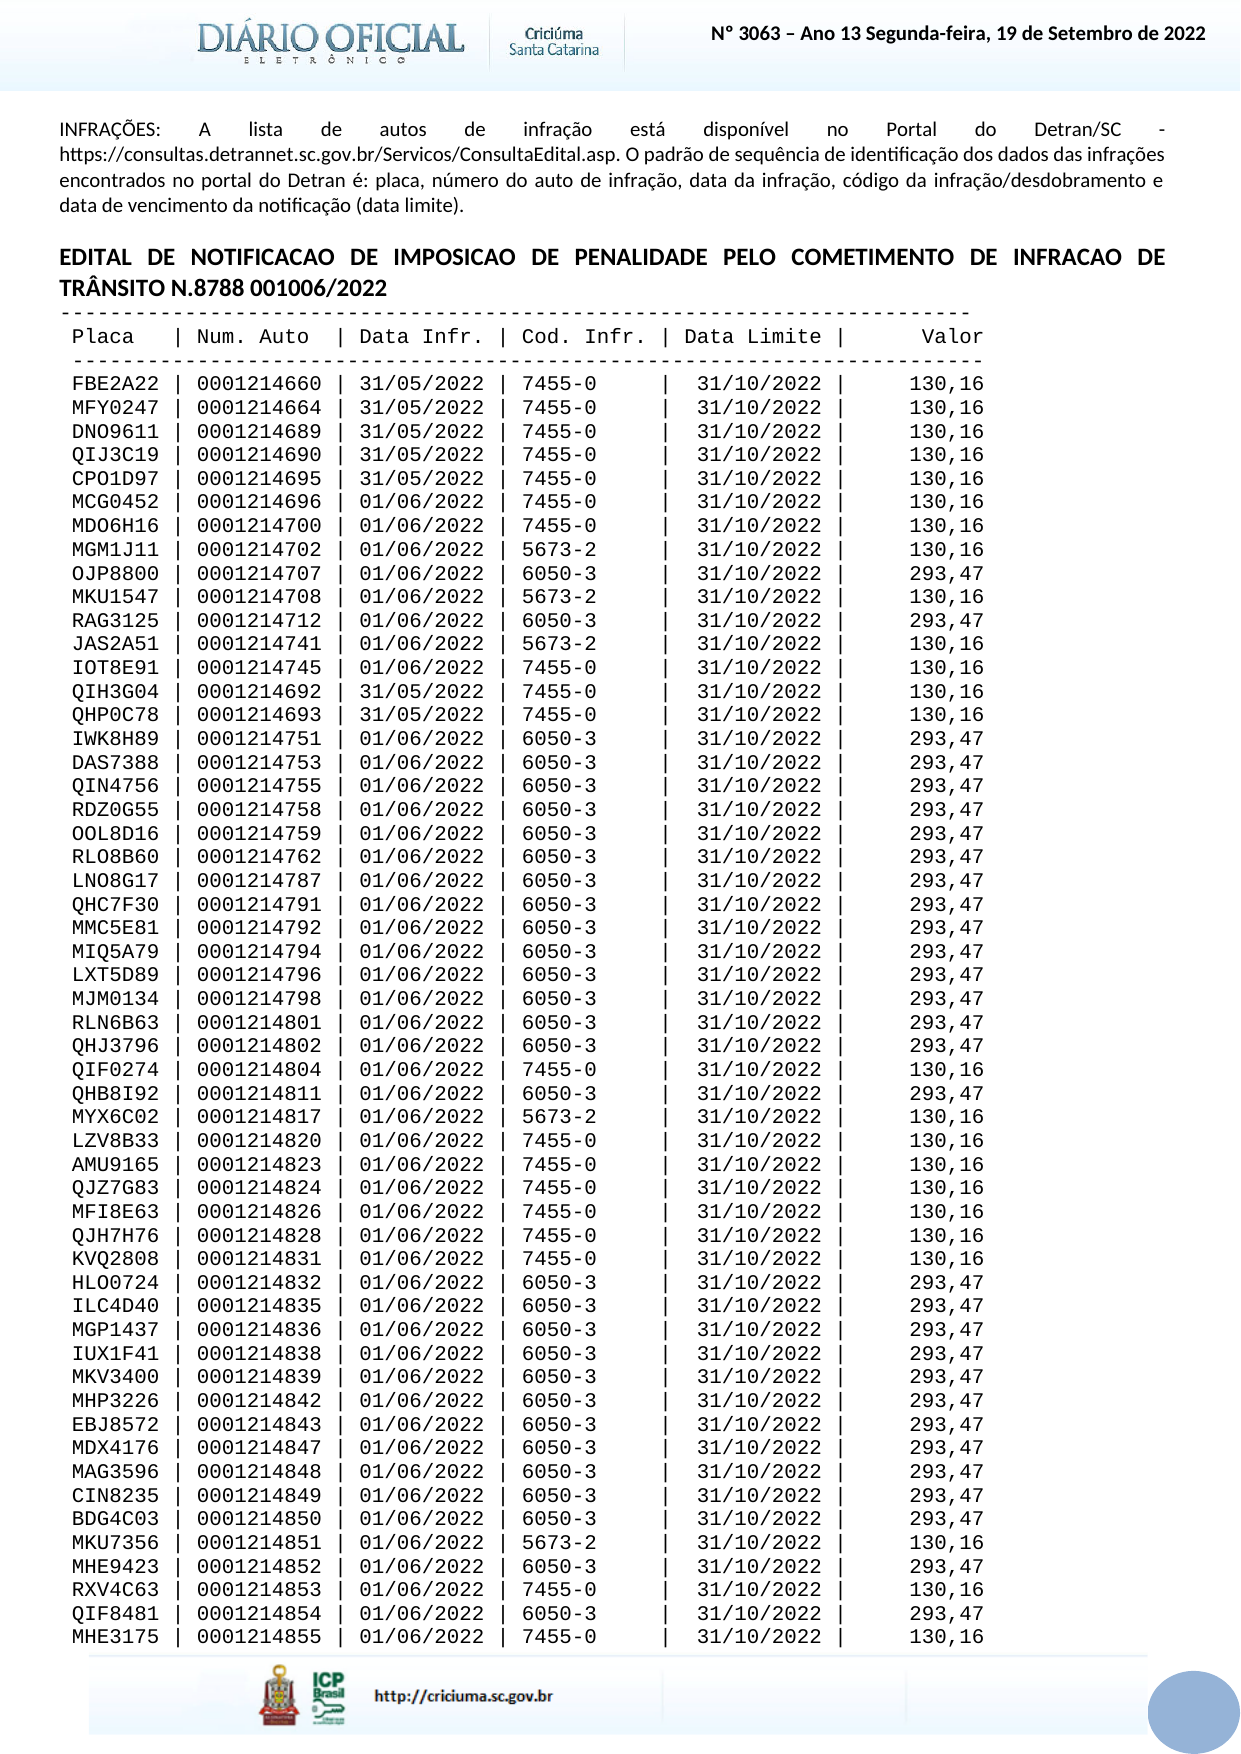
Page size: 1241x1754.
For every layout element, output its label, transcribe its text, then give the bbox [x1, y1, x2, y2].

text MGM1J11 | 0001214702 | 01/06/2022 | 5673-2 | 31/10/2022 | 130,16 [59, 539, 1167, 562]
text EBJ8572 | 0001214843 | 01/06/2022 | 6050-3 | 31/10/2022 | 293,47 [59, 1414, 1167, 1437]
text QIF8481 | 0001214854 | 01/06/2022 | 6050-3 | 31/10/2022 | 293,47 [59, 1603, 1167, 1627]
text CPO1D97 | 0001214695 | 31/05/2022 | 7455-0 | 31/10/2022 | 130,16 [59, 468, 1167, 492]
text RXV4C63 | 0001214853 | 01/06/2022 | 7455-0 | 31/10/2022 | 130,16 [59, 1579, 1167, 1603]
text MHE3175 | 0001214855 | 01/06/2022 | 7455-0 | 31/10/2022 | 130,16 [59, 1627, 1167, 1650]
text MKV3400 | 0001214839 | 01/06/2022 | 6050-3 | 31/10/2022 | 293,47 [59, 1366, 1167, 1390]
text Placa | Num. Auto | Data Infr. | Cod. Infr. | Data Limite | Valor [59, 326, 1167, 350]
text INFRAÇÕES: A lista de autos de infração está disponível no Portal do Detran/SC - https://consultas.detrannet.sc.gov.br/Servicos/ConsultaEdital.asp. O padrão de sequência de identificação dos dados das infrações encontrados no portal do Detran é: placa, número do auto de infração, data da infração, código da infração/desdobramento e data de vencimento da notificação (data limite). [59, 116, 1167, 218]
text IWK8H89 | 0001214751 | 01/06/2022 | 6050-3 | 31/10/2022 | 293,47 [59, 728, 1167, 752]
text QJZ7G83 | 0001214824 | 01/06/2022 | 7455-0 | 31/10/2022 | 130,16 [59, 1177, 1167, 1201]
text MYX6C02 | 0001214817 | 01/06/2022 | 5673-2 | 31/10/2022 | 130,16 [59, 1106, 1167, 1130]
text DAS7388 | 0001214753 | 01/06/2022 | 6050-3 | 31/10/2022 | 293,47 [59, 752, 1167, 775]
text EDITAL DE NOTIFICACAO DE IMPOSICAO DE PENALIDADE PELO COMETIMENTO DE INFRACAO DE TRÂNSITO N.8788 001006/2022 [59, 241, 1167, 302]
text QHC7F30 | 0001214791 | 01/06/2022 | 6050-3 | 31/10/2022 | 293,47 [59, 893, 1167, 917]
text HLO0724 | 0001214832 | 01/06/2022 | 6050-3 | 31/10/2022 | 293,47 [59, 1272, 1167, 1296]
text IOT8E91 | 0001214745 | 01/06/2022 | 7455-0 | 31/10/2022 | 130,16 [59, 657, 1167, 681]
text QIF0274 | 0001214804 | 01/06/2022 | 7455-0 | 31/10/2022 | 130,16 [59, 1059, 1167, 1083]
text QIJ3C19 | 0001214690 | 31/05/2022 | 7455-0 | 31/10/2022 | 130,16 [59, 444, 1167, 468]
text JAS2A51 | 0001214741 | 01/06/2022 | 5673-2 | 31/10/2022 | 130,16 [59, 633, 1167, 657]
text FBE2A22 | 0001214660 | 31/05/2022 | 7455-0 | 31/10/2022 | 130,16 [59, 373, 1167, 397]
text KVQ2808 | 0001214831 | 01/06/2022 | 7455-0 | 31/10/2022 | 130,16 [59, 1248, 1167, 1272]
text QIN4756 | 0001214755 | 01/06/2022 | 6050-3 | 31/10/2022 | 293,47 [59, 775, 1167, 799]
text MJM0134 | 0001214798 | 01/06/2022 | 6050-3 | 31/10/2022 | 293,47 [59, 988, 1167, 1012]
text ------------------------------------------------------------------------- [59, 302, 1167, 326]
text LXT5D89 | 0001214796 | 01/06/2022 | 6050-3 | 31/10/2022 | 293,47 [59, 964, 1167, 988]
text MAG3596 | 0001214848 | 01/06/2022 | 6050-3 | 31/10/2022 | 293,47 [59, 1461, 1167, 1485]
text RDZ0G55 | 0001214758 | 01/06/2022 | 6050-3 | 31/10/2022 | 293,47 [59, 799, 1167, 823]
text ------------------------------------------------------------------------- [59, 350, 1167, 373]
text MMC5E81 | 0001214792 | 01/06/2022 | 6050-3 | 31/10/2022 | 293,47 [59, 917, 1167, 941]
text MDO6H16 | 0001214700 | 01/06/2022 | 7455-0 | 31/10/2022 | 130,16 [59, 515, 1167, 539]
text ILC4D40 | 0001214835 | 01/06/2022 | 6050-3 | 31/10/2022 | 293,47 [59, 1296, 1167, 1319]
text LZV8B33 | 0001214820 | 01/06/2022 | 7455-0 | 31/10/2022 | 130,16 [59, 1130, 1167, 1154]
text IUX1F41 | 0001214838 | 01/06/2022 | 6050-3 | 31/10/2022 | 293,47 [59, 1343, 1167, 1366]
text OOL8D16 | 0001214759 | 01/06/2022 | 6050-3 | 31/10/2022 | 293,47 [59, 823, 1167, 846]
text DNO9611 | 0001214689 | 31/05/2022 | 7455-0 | 31/10/2022 | 130,16 [59, 421, 1167, 444]
text QHB8I92 | 0001214811 | 01/06/2022 | 6050-3 | 31/10/2022 | 293,47 [59, 1083, 1167, 1106]
text AMU9165 | 0001214823 | 01/06/2022 | 7455-0 | 31/10/2022 | 130,16 [59, 1154, 1167, 1177]
text MKU1547 | 0001214708 | 01/06/2022 | 5673-2 | 31/10/2022 | 130,16 [59, 586, 1167, 610]
text MCG0452 | 0001214696 | 01/06/2022 | 7455-0 | 31/10/2022 | 130,16 [59, 492, 1167, 515]
text MDX4176 | 0001214847 | 01/06/2022 | 6050-3 | 31/10/2022 | 293,47 [59, 1437, 1167, 1461]
text OJP8800 | 0001214707 | 01/06/2022 | 6050-3 | 31/10/2022 | 293,47 [59, 562, 1167, 586]
text RLN6B63 | 0001214801 | 01/06/2022 | 6050-3 | 31/10/2022 | 293,47 [59, 1012, 1167, 1035]
text MIQ5A79 | 0001214794 | 01/06/2022 | 6050-3 | 31/10/2022 | 293,47 [59, 941, 1167, 964]
text CIN8235 | 0001214849 | 01/06/2022 | 6050-3 | 31/10/2022 | 293,47 [59, 1485, 1167, 1508]
text MFY0247 | 0001214664 | 31/05/2022 | 7455-0 | 31/10/2022 | 130,16 [59, 397, 1167, 421]
text QJH7H76 | 0001214828 | 01/06/2022 | 7455-0 | 31/10/2022 | 130,16 [59, 1224, 1167, 1248]
text QIH3G04 | 0001214692 | 31/05/2022 | 7455-0 | 31/10/2022 | 130,16 [59, 681, 1167, 704]
text MHP3226 | 0001214842 | 01/06/2022 | 6050-3 | 31/10/2022 | 293,47 [59, 1390, 1167, 1414]
text QHJ3796 | 0001214802 | 01/06/2022 | 6050-3 | 31/10/2022 | 293,47 [59, 1035, 1167, 1059]
text RLO8B60 | 0001214762 | 01/06/2022 | 6050-3 | 31/10/2022 | 293,47 [59, 846, 1167, 870]
text MKU7356 | 0001214851 | 01/06/2022 | 5673-2 | 31/10/2022 | 130,16 [59, 1532, 1167, 1556]
text RAG3125 | 0001214712 | 01/06/2022 | 6050-3 | 31/10/2022 | 293,47 [59, 610, 1167, 633]
text LNO8G17 | 0001214787 | 01/06/2022 | 6050-3 | 31/10/2022 | 293,47 [59, 870, 1167, 893]
text BDG4C03 | 0001214850 | 01/06/2022 | 6050-3 | 31/10/2022 | 293,47 [59, 1508, 1167, 1532]
text MGP1437 | 0001214836 | 01/06/2022 | 6050-3 | 31/10/2022 | 293,47 [59, 1319, 1167, 1343]
text QHP0C78 | 0001214693 | 31/05/2022 | 7455-0 | 31/10/2022 | 130,16 [59, 704, 1167, 728]
text MHE9423 | 0001214852 | 01/06/2022 | 6050-3 | 31/10/2022 | 293,47 [59, 1556, 1167, 1579]
text MFI8E63 | 0001214826 | 01/06/2022 | 7455-0 | 31/10/2022 | 130,16 [59, 1201, 1167, 1224]
